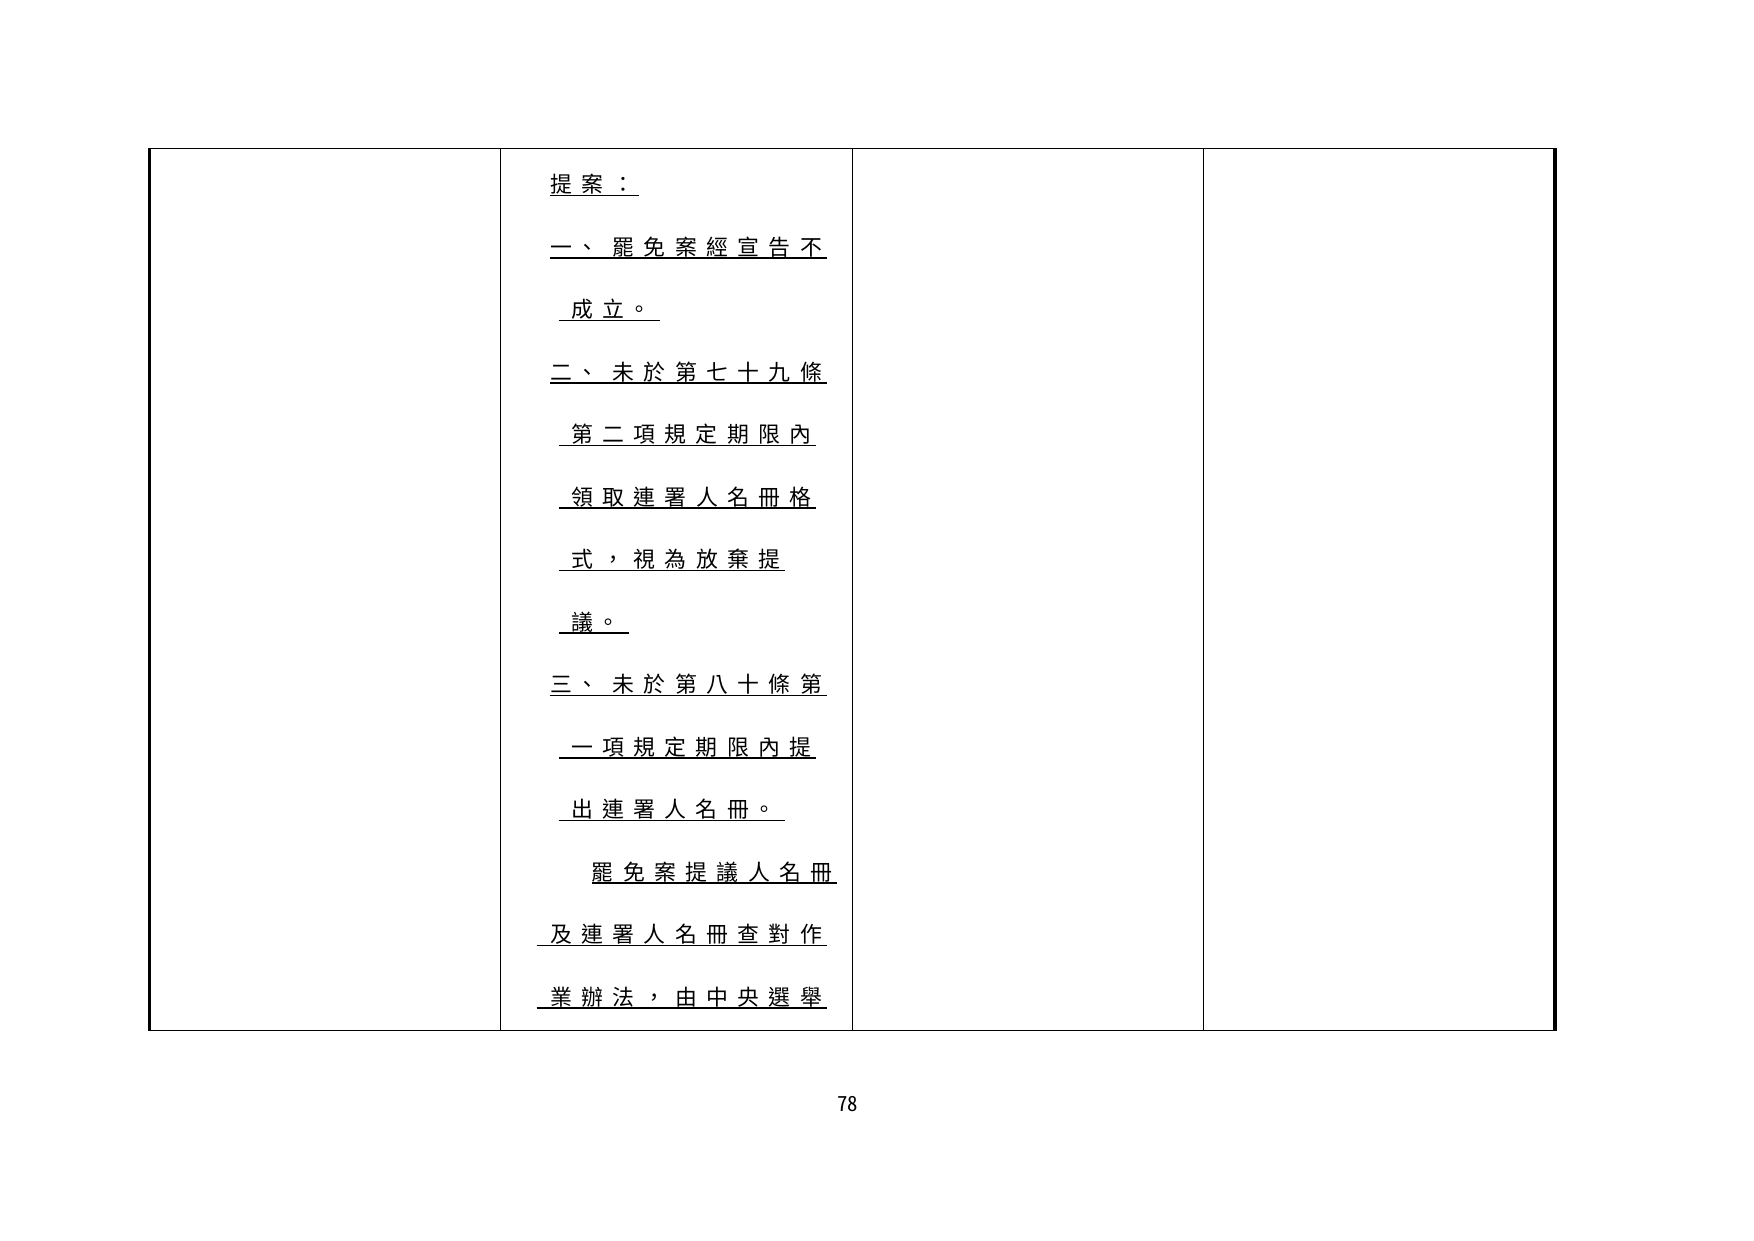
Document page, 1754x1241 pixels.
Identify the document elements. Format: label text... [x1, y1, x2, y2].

table_cell [853, 149, 1203, 1030]
table_cell [151, 149, 500, 1030]
table_cell [1204, 149, 1553, 1030]
table_cell 提案： 一、罷免案經宣告不成立。 二、未於第七十九條第二項規定期限內領取連署人名冊格式，視為放棄提議。 三、未於第八十條第一項規定期限內提出連署人名冊。 罷免案提議人名冊及連署人名冊查對作業辦法，由中央選舉 [501, 149, 852, 1030]
